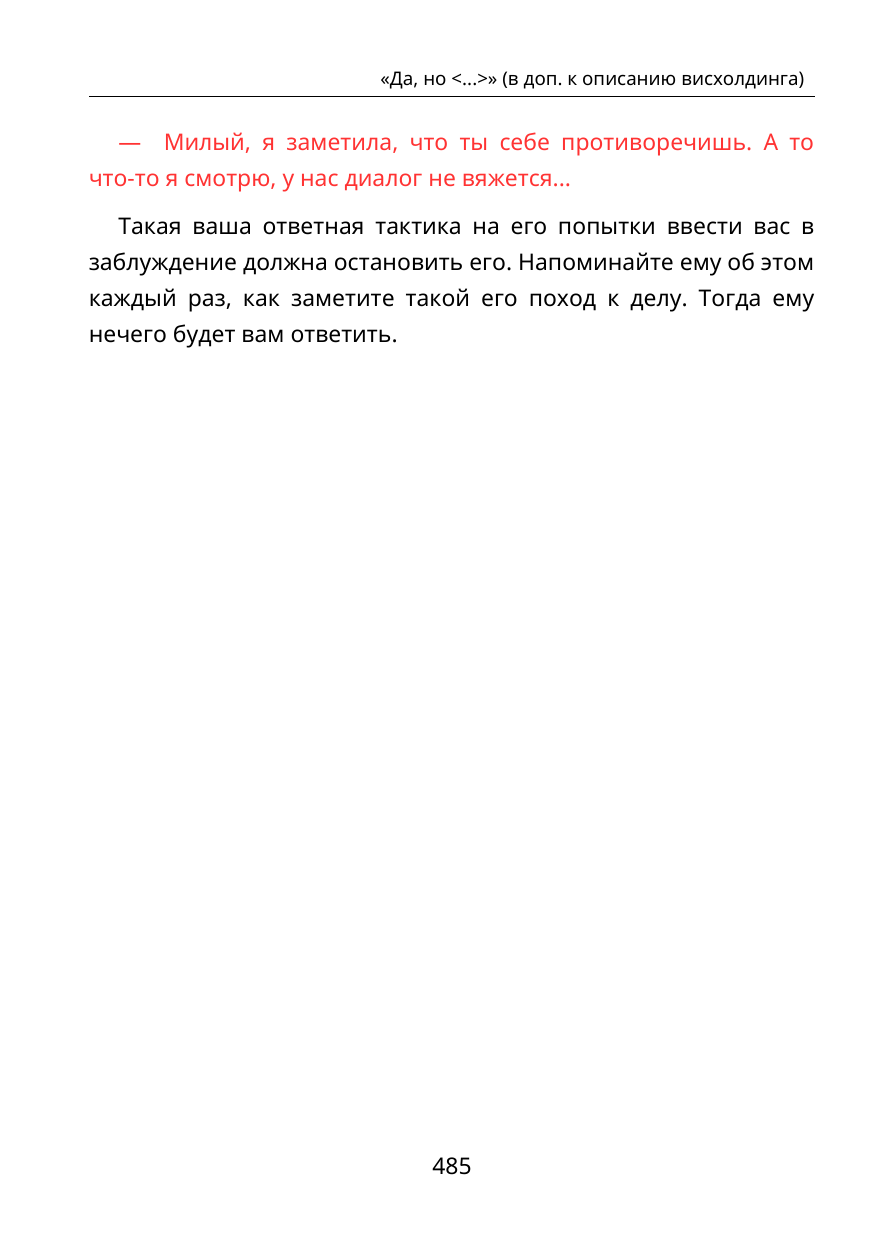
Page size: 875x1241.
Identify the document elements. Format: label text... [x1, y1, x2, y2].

text Такая ваша ответная тактика на его попытки ввести вас в заблуждение должна остановить его. Напоминайте ему об этом каждый раз, как заметите такой его поход к делу. Тогда ему нечего будет вам ответить. [88, 210, 815, 349]
list Милый, я заметила, что ты себе противоречишь. А то что-то я смотрю, у нас диалог не вяжется... [88, 126, 815, 193]
